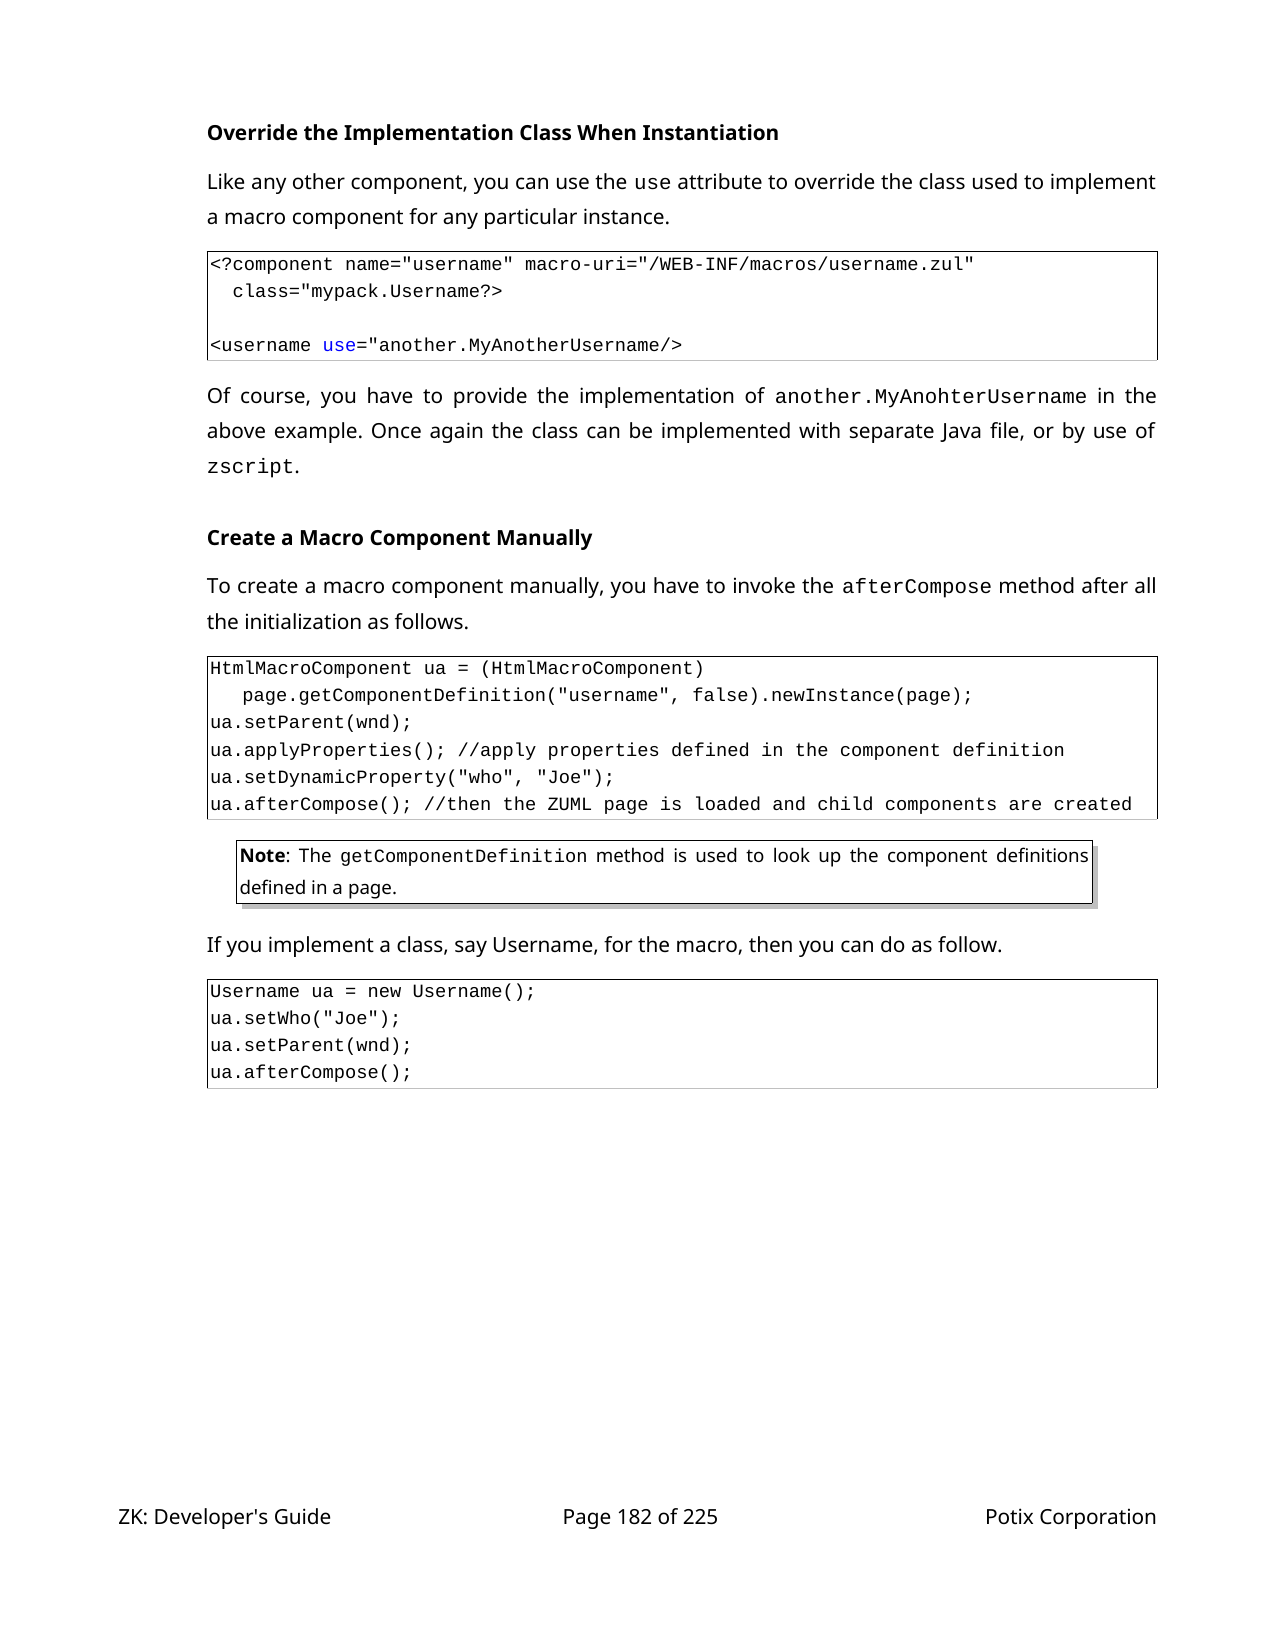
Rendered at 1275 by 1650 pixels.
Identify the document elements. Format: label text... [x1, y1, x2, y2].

text ua.setWho("Joe"); [208, 1006, 1157, 1030]
text ua.setParent(wnd); [208, 710, 1157, 734]
text Username ua = new Username(); [208, 980, 1157, 1003]
text class="mypack.Username?> [208, 278, 1157, 303]
text <username use="another.MyAnotherUsername/> [208, 333, 1157, 360]
text To create a macro component manually, you have to invoke the afterCompose method after all the initialization as follows. [207, 571, 1157, 635]
text ua.setParent(wnd); [208, 1033, 1157, 1057]
text Like any other component, you can use the use attribute to override the class used to implement a macro component for any particular instance. [207, 167, 1157, 231]
text HtmlMacroComponent ua = (HtmlMacroComponent) [208, 657, 1157, 680]
text Note: The getComponentDefinition method is used to look up the component definitions defined in a page. [237, 841, 1092, 903]
text ua.setDynamicProperty("who", "Joe"); [208, 764, 1157, 789]
text Of course, you have to provide the implementation of another.MyAnohterUsername in the above example. Once again the class can be implemented with separate Java file, or by use of zscript. [207, 381, 1157, 480]
text ua.afterCompose(); [208, 1060, 1157, 1088]
text page.getComponentDefinition("username", false).newInstance(page); [208, 683, 1157, 707]
text If you implement a class, say Username, for the macro, then you can do as follow. [207, 930, 1157, 958]
text ua.afterCompose(); //then the ZUML page is loaded and child components are created [208, 792, 1157, 819]
subtitle Override the Implementation Class When Instantiation [207, 118, 1157, 146]
text <?component name="username" macro-uri="/WEB-INF/macros/username.zul" [208, 252, 1157, 276]
text ua.applyProperties(); //apply properties defined in the component definition [208, 737, 1157, 762]
subtitle Create a Macro Component Manually [207, 523, 1157, 551]
